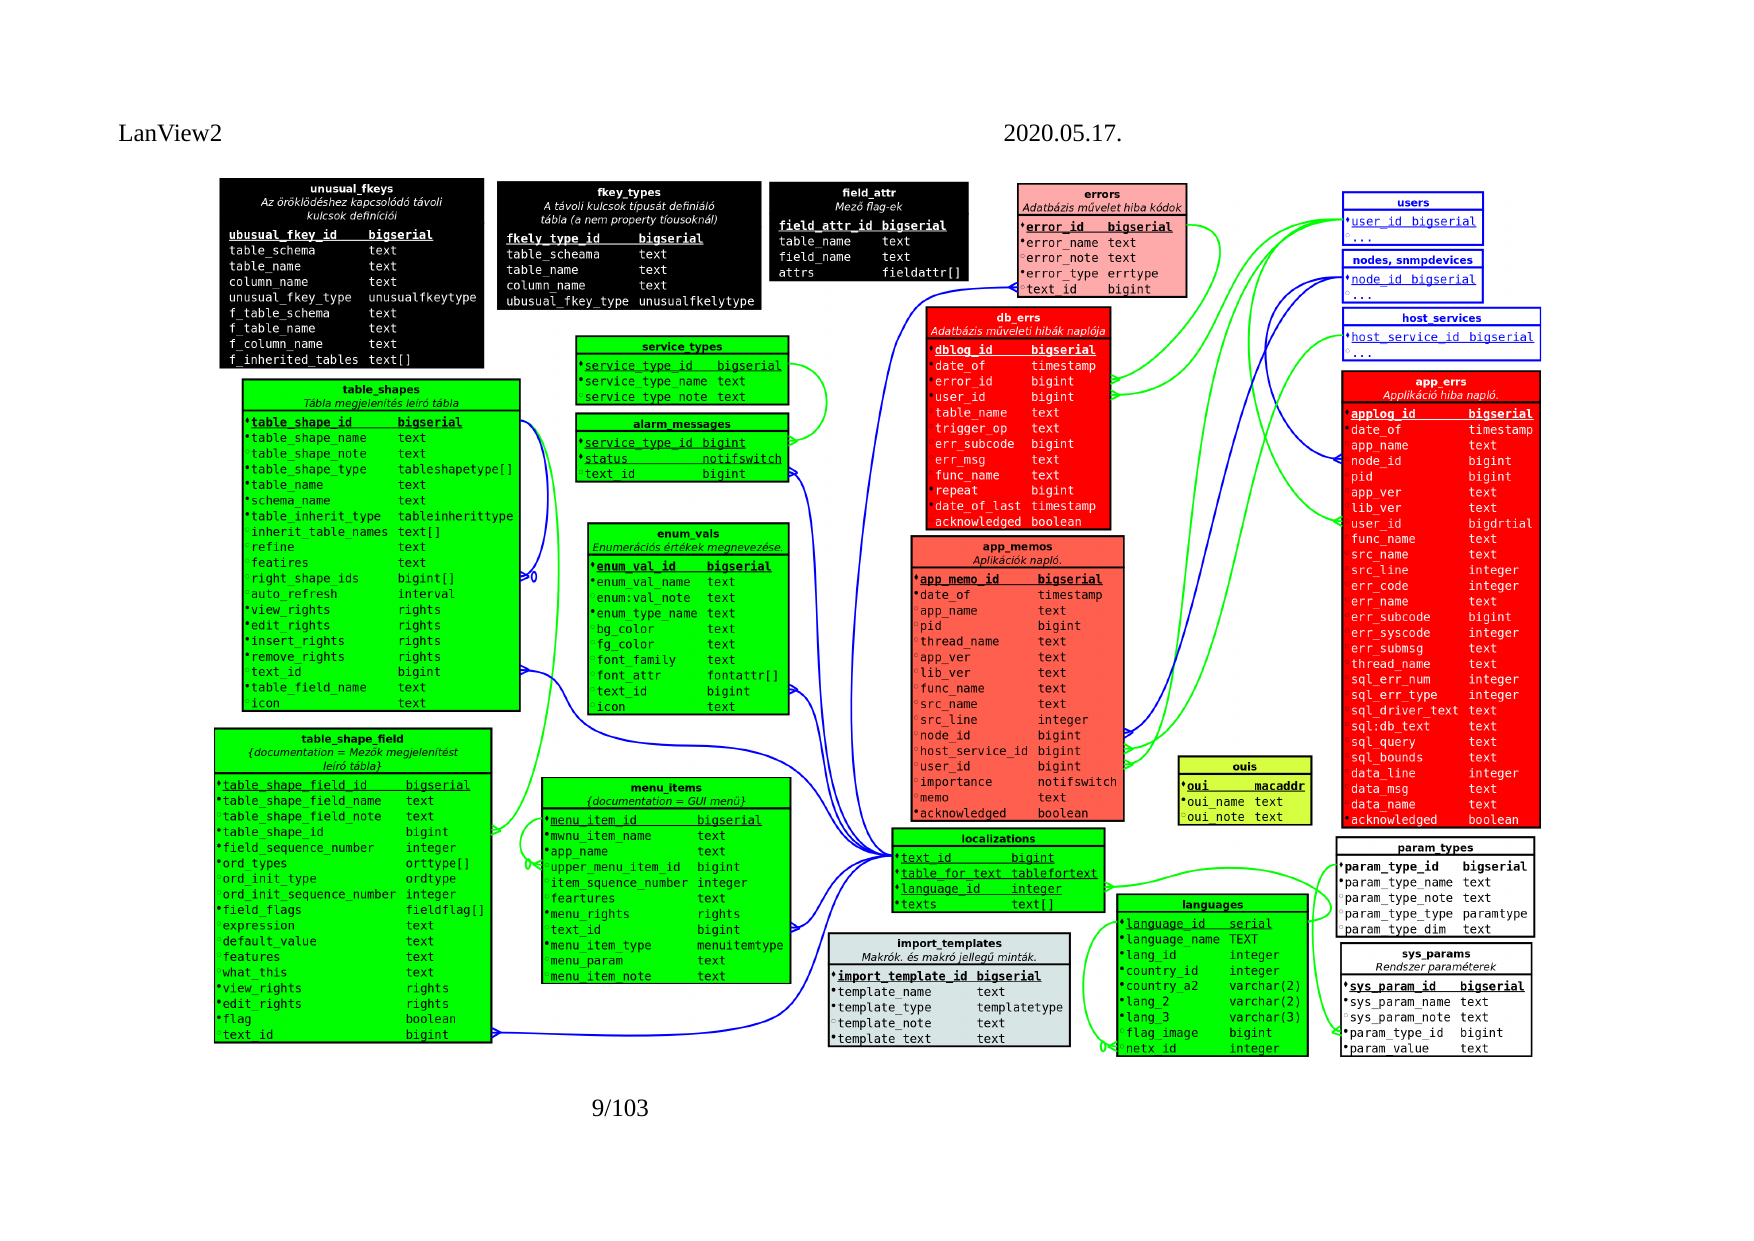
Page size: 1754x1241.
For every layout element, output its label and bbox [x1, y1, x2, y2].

picture [222, 183, 1542, 1057]
